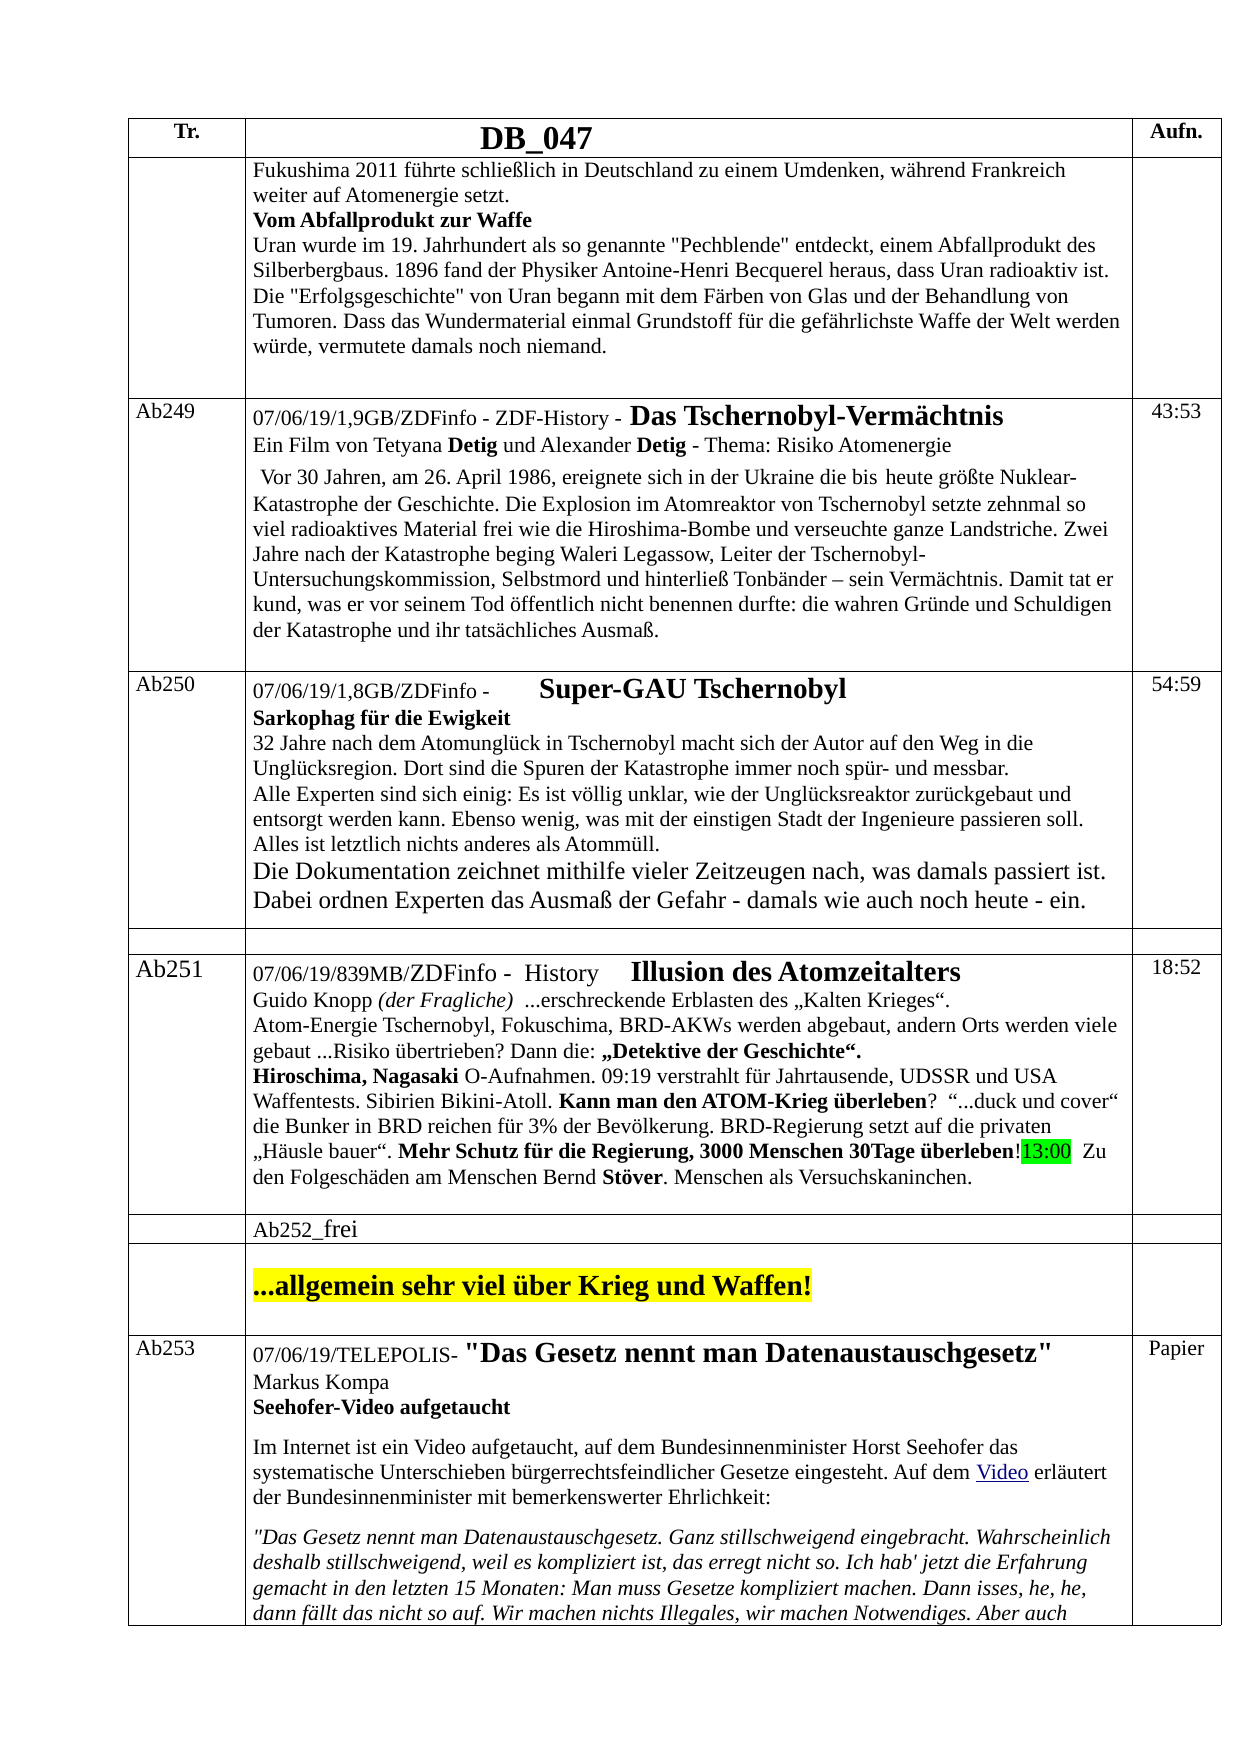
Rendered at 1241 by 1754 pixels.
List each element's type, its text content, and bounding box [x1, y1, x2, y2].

table_cell Ab249 [129, 399, 245, 671]
table_cell [1133, 1244, 1221, 1335]
table_cell Ab252_frei [246, 1215, 1132, 1243]
table_header Aufn. [1133, 119, 1221, 157]
table_cell [129, 1215, 245, 1243]
table_cell [129, 929, 245, 953]
table_header DB_047 [246, 119, 1132, 157]
table_cell 07/06/19/1,9GB/ZDFinfo - ZDF-History - Das Tschernobyl-Vermächtnis Ein Film von Tetyana Detig und Alexander Detig - Thema: Risiko Atomenergie Vor 30 Jahren, am 26. April 1986, ereignete sich in der Ukraine die bis heute größte Nuklear-Katastrophe der Geschichte. Die Explosion im Atomreaktor von Tschernobyl setzte zehnmal so viel radioaktives Material frei wie die Hiroshima-Bombe und verseuchte ganze Landstriche. Zwei Jahre nach der Katastrophe beging Waleri Legassow, Leiter der Tschernobyl-Untersuchungskommission, Selbstmord und hinterließ Tonbänder – sein Vermächtnis. Damit tat er kund, was er vor seinem Tod öffentlich nicht benennen durfte: die wahren Gründe und Schuldigen der Katastrophe und ihr tatsächliches Ausmaß. [246, 399, 1132, 671]
table_cell 07/06/19/TELEPOLIS- "Das Gesetz nennt man Datenaustauschgesetz" Markus Kompa Seehofer-Video aufgetaucht Im Internet ist ein Video aufgetaucht, auf dem Bundesinnenminister Horst Seehofer das systematische Unterschieben bürgerrechtsfeindlicher Gesetze eingesteht. Auf dem Video erläutert der Bundesinnenminister mit bemerkenswerter Ehrlichkeit: "Das Gesetz nennt man Datenaustauschgesetz. Ganz stillschweigend eingebracht. Wahrscheinlich deshalb stillschweigend, weil es kompliziert ist, das erregt nicht so. Ich hab' jetzt die Erfahrung gemacht in den letzten 15 Monaten: Man muss Gesetze kompliziert machen. Dann isses, he, he, dann fällt das nicht so auf. Wir machen nichts Illegales, wir machen Notwendiges. Aber auch [246, 1336, 1132, 1625]
table_header ­Tr. [129, 119, 245, 157]
table_cell [129, 1244, 245, 1335]
table_cell Ab253 [129, 1336, 245, 1625]
table_cell Papier [1133, 1336, 1221, 1625]
table_cell Fukushima 2011 führte schließlich in Deutschland zu einem Umdenken, während Frankreich weiter auf Atomenergie setzt. Vom Abfallprodukt zur Waffe Uran wurde im 19. Jahrhundert als so genannte "Pechblende" entdeckt, einem Abfallprodukt des Silberbergbaus. 1896 fand der Physiker Antoine-Henri Becquerel heraus, dass Uran radioaktiv ist. Die "Erfolgsgeschichte" von Uran begann mit dem Färben von Glas und der Behandlung von Tumoren. Dass das Wundermaterial einmal Grundstoff für die gefährlichste Waffe der Welt werden würde, vermutete damals noch niemand. [246, 158, 1132, 398]
table_cell 18:52 [1133, 955, 1221, 1214]
table_cell 54:59 [1133, 672, 1221, 928]
table_cell [129, 158, 245, 398]
table_cell Ab250 [129, 672, 245, 928]
table_cell 07/06/19/1,8GB/ZDFinfo - Super-GAU Tschernobyl Sarkophag für die Ewigkeit 32 Jahre nach dem Atomunglück in Tschernobyl macht sich der Autor auf den Weg in die Unglücksregion. Dort sind die Spuren der Katastrophe immer noch spür- und messbar. Alle Experten sind sich einig: Es ist völlig unklar, wie der Unglücksreaktor zurückgebaut und entsorgt werden kann. Ebenso wenig, was mit der einstigen Stadt der Ingenieure passieren soll. Alles ist letztlich nichts anderes als Atommüll. Die Dokumentation zeichnet mithilfe vieler Zeitzeugen nach, was damals passiert ist. Dabei ordnen Experten das Ausmaß der Gefahr - damals wie auch noch heute - ein. [246, 672, 1132, 928]
table_cell [1133, 929, 1221, 953]
table_cell [246, 929, 1132, 953]
table_cell Ab251 [129, 955, 245, 1214]
table_cell ...allgemein sehr viel über Krieg und Waffen! [246, 1244, 1132, 1335]
table_cell 07/06/19/839MB/ZDFinfo - History Illusion des Atomzeitalters Guido Knopp (der Fragliche) ...erschreckende Erblasten des „Kalten Krieges“. Atom-Energie Tschernobyl, Fokuschima, BRD-AKWs werden abgebaut, andern Orts werden viele gebaut ...Risiko übertrieben? Dann die: „Detektive der Geschichte“. Hiroschima, Nagasaki O-Aufnahmen. 09:19 verstrahlt für Jahrtausende, UDSSR und USA Waffentests. Sibirien Bikini-Atoll. Kann man den ATOM-Krieg überleben? “...duck und cover“ die Bunker in BRD reichen für 3% der Bevölkerung. BRD-Regierung setzt auf die privaten „Häusle bauer“. Mehr Schutz für die Regierung, 3000 Menschen 30Tage überleben!13:00 Zu den Folgeschäden am Menschen Bernd Stöver. Menschen als Versuchskaninchen. [246, 955, 1132, 1214]
table_cell [1133, 1215, 1221, 1243]
table_cell [1133, 158, 1221, 398]
table_cell 43:53 [1133, 399, 1221, 671]
